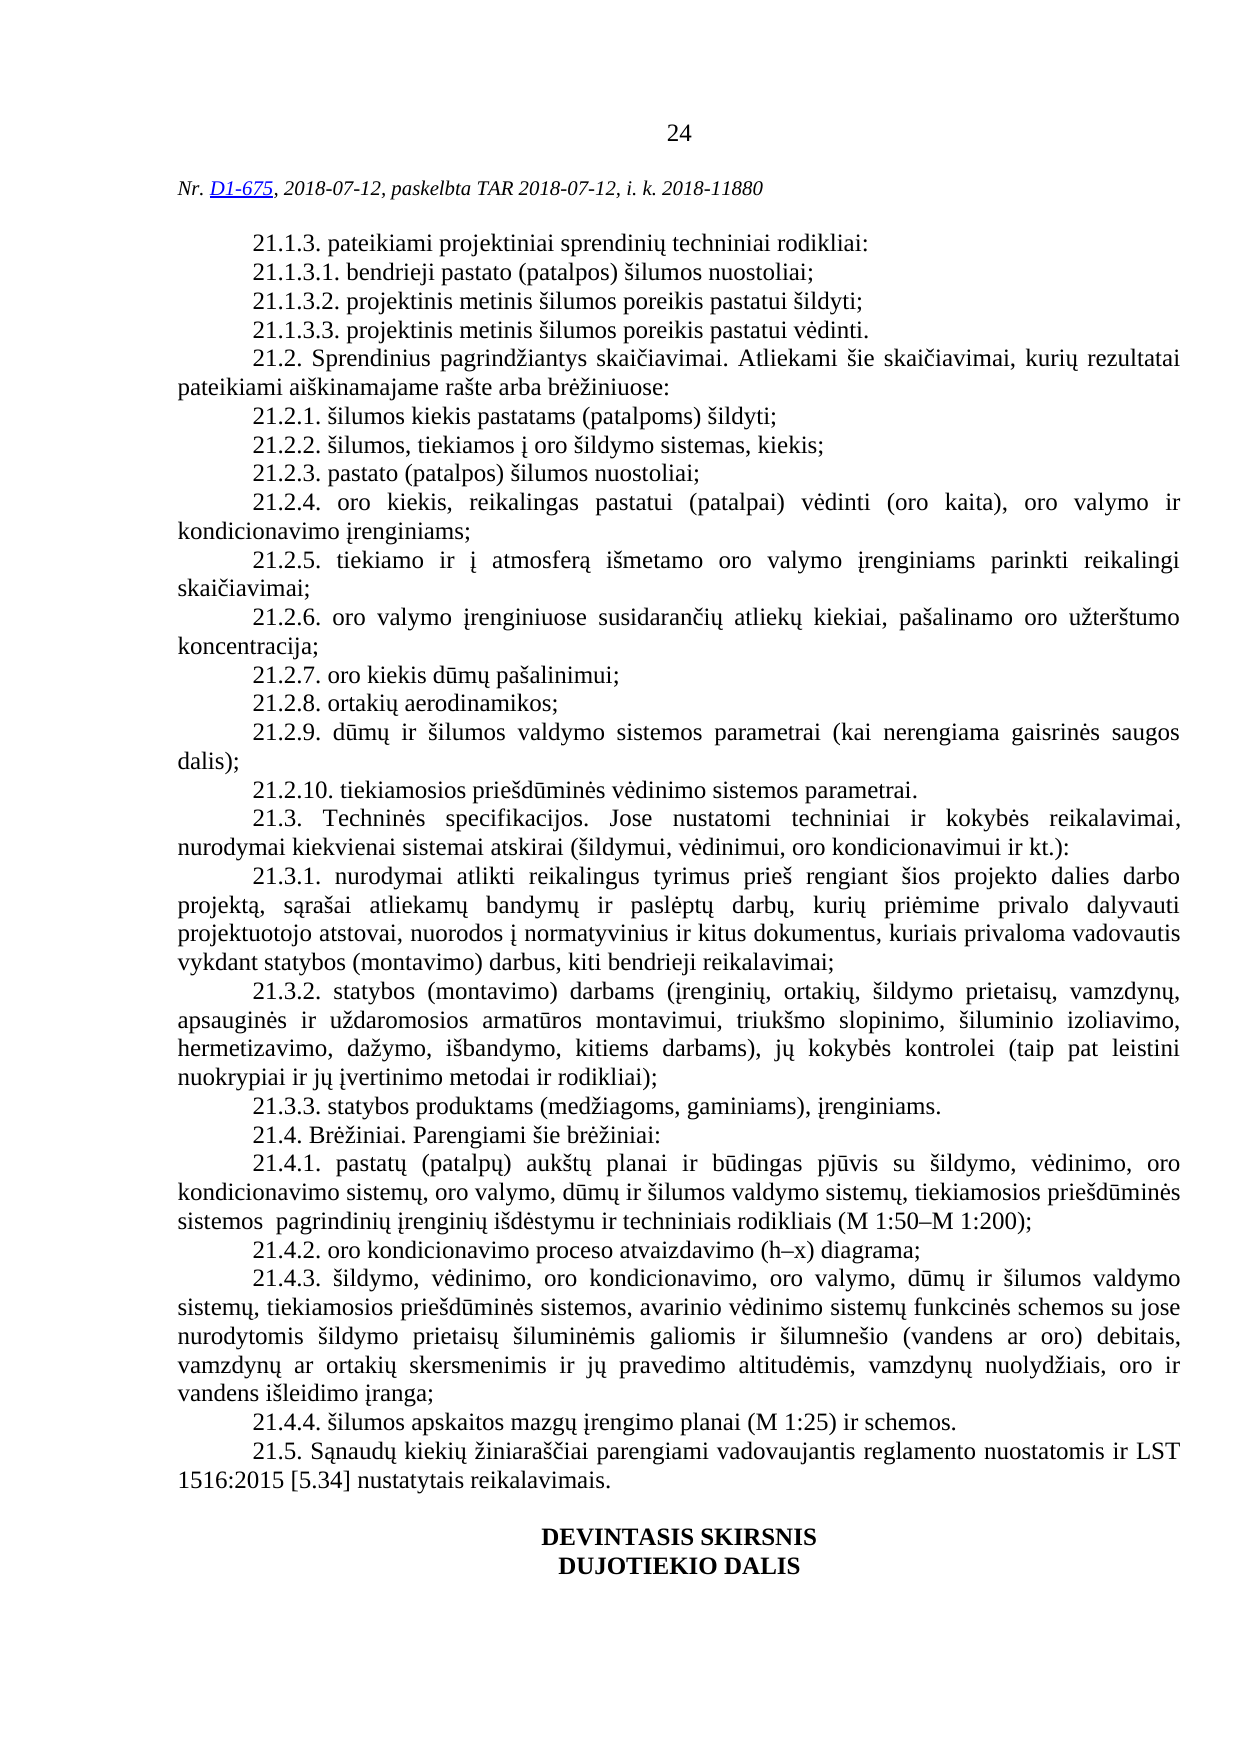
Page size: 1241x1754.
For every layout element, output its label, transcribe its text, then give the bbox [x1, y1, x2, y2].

text 21.3.1. nurodymai atlikti reikalingus tyrimus prieš rengiant šios projekto dalies darbo projektą, sąrašai atliekamų bandymų ir paslėptų darbų, kurių priėmime privalo dalyvauti projektuotojo atstovai, nuorodos į normatyvinius ir kitus dokumentus, kuriais privaloma vadovautis vykdant statybos (montavimo) darbus, kiti bendrieji reikalavimai; [177, 861, 1181, 976]
text 21.2.2. šilumos, tiekiamos į oro šildymo sistemas, kiekis; [177, 430, 1181, 458]
text 21.4.4. šilumos apskaitos mazgų įrengimo planai (M 1:25) ir schemos. [177, 1407, 1181, 1436]
text 21.4.3. šildymo, vėdinimo, oro kondicionavimo, oro valymo, dūmų ir šilumos valdymo sistemų, tiekiamosios priešdūminės sistemos, avarinio vėdinimo sistemų funkcinės schemos su jose nurodytomis šildymo prietaisų šiluminėmis galiomis ir šilumnešio (vandens ar oro) debitais, vamzdynų ar ortakių skersmenimis ir jų pravedimo altitudėmis, vamzdynų nuolydžiais, oro ir vandens išleidimo įranga; [177, 1263, 1181, 1407]
text Nr. D1-675, 2018-07-12, paskelbta TAR 2018-07-12, i. k. 2018-11880 [177, 176, 1181, 200]
text 21.4.1. pastatų (patalpų) aukštų planai ir būdingas pjūvis su šildymo, vėdinimo, oro kondicionavimo sistemų, oro valymo, dūmų ir šilumos valdymo sistemų, tiekiamosios priešdūminės sistemos pagrindinių įrenginių išdėstymu ir techniniais rodikliais (M 1:50–M 1:200); [177, 1148, 1181, 1235]
text 21.4.2. oro kondicionavimo proceso atvaizdavimo (h–x) diagrama; [177, 1235, 1181, 1263]
text 21.2.8. ortakių aerodinamikos; [177, 688, 1181, 717]
text 21.5. Sąnaudų kiekių žiniaraščiai parengiami vadovaujantis reglamento nuostatomis ir LST 1516:2015 [5.34] nustatytais reikalavimais. [177, 1436, 1181, 1493]
text 21.2.10. tiekiamosios priešdūminės vėdinimo sistemos parametrai. [177, 775, 1181, 803]
text 21.3. Techninės specifikacijos. Jose nustatomi techniniai ir kokybės reikalavimai, nurodymai kiekvienai sistemai atskirai (šildymui, vėdinimui, oro kondicionavimui ir kt.): [177, 803, 1181, 861]
text DUJOTIEKIO DALIS [177, 1551, 1181, 1580]
text 21.3.2. statybos (montavimo) darbams (įrenginių, ortakių, šildymo prietaisų, vamzdynų, apsauginės ir uždaromosios armatūros montavimui, triukšmo slopinimo, šiluminio izoliavimo, hermetizavimo, dažymo, išbandymo, kitiems darbams), jų kokybės kontrolei (taip pat leistini nuokrypiai ir jų įvertinimo metodai ir rodikliai); [177, 976, 1181, 1091]
text 21.1.3.2. projektinis metinis šilumos poreikis pastatui šildyti; [177, 286, 1181, 315]
text DEVINTASIS SKIRSNIS [177, 1522, 1181, 1551]
text 21.1.3.3. projektinis metinis šilumos poreikis pastatui vėdinti. [177, 315, 1181, 343]
text 21.1.3.1. bendrieji pastato (patalpos) šilumos nuostoliai; [177, 257, 1181, 286]
text 21.2.9. dūmų ir šilumos valdymo sistemos parametrai (kai nerengiama gaisrinės saugos dalis); [177, 717, 1181, 775]
text 21.2.6. oro valymo įrenginiuose susidarančių atliekų kiekiai, pašalinamo oro užterštumo koncentracija; [177, 602, 1181, 660]
text 21.2. Sprendinius pagrindžiantys skaičiavimai. Atliekami šie skaičiavimai, kurių rezultatai pateikiami aiškinamajame rašte arba brėžiniuose: [177, 343, 1181, 401]
text 21.2.5. tiekiamo ir į atmosferą išmetamo oro valymo įrenginiams parinkti reikalingi skaičiavimai; [177, 545, 1181, 602]
text 21.3.3. statybos produktams (medžiagoms, gaminiams), įrenginiams. [177, 1091, 1181, 1120]
text 21.2.7. oro kiekis dūmų pašalinimui; [177, 660, 1181, 688]
text 21.1.3. pateikiami projektiniai sprendinių techniniai rodikliai: [177, 228, 1181, 257]
text 21.4. Brėžiniai. Parengiami šie brėžiniai: [177, 1120, 1181, 1148]
text 21.2.4. oro kiekis, reikalingas pastatui (patalpai) vėdinti (oro kaita), oro valymo ir kondicionavimo įrenginiams; [177, 487, 1181, 545]
text 21.2.3. pastato (patalpos) šilumos nuostoliai; [177, 458, 1181, 487]
text 21.2.1. šilumos kiekis pastatams (patalpoms) šildyti; [177, 401, 1181, 430]
